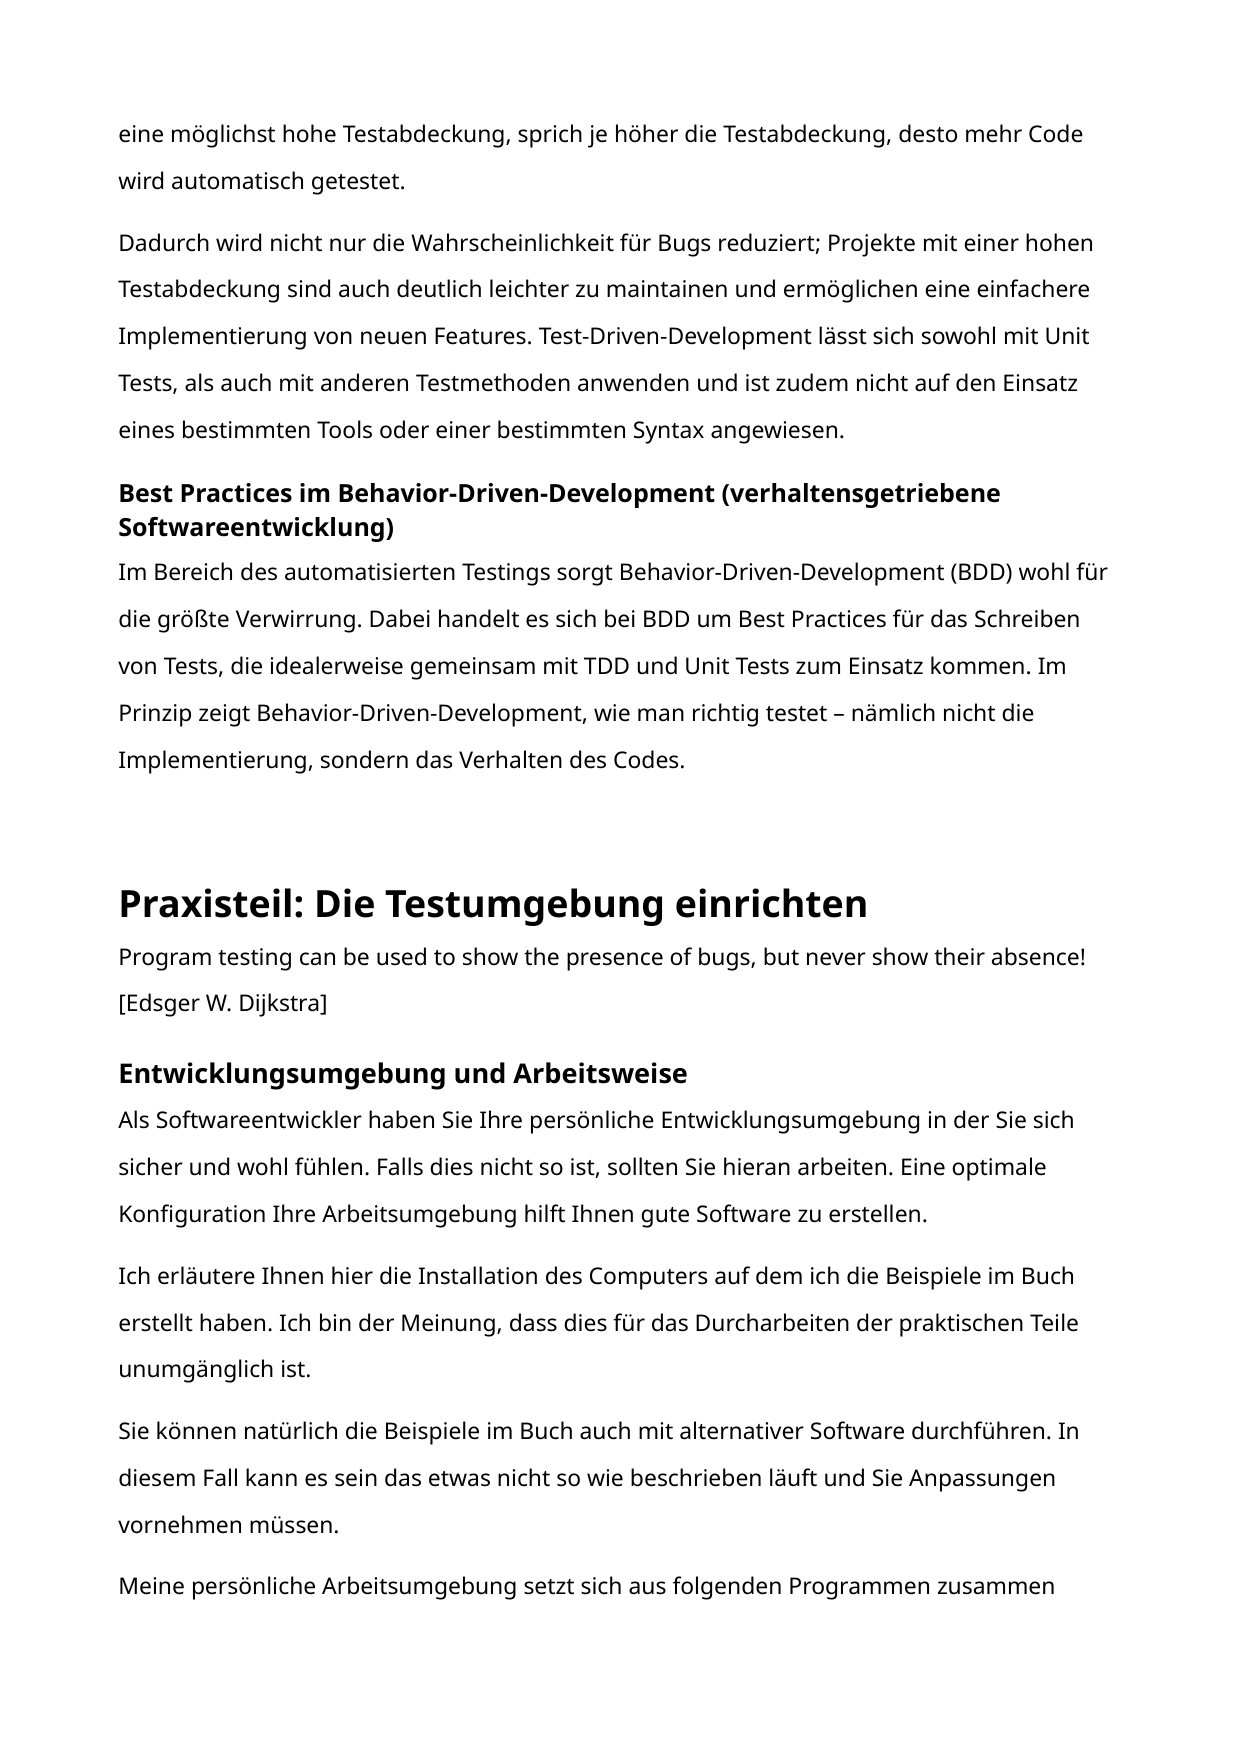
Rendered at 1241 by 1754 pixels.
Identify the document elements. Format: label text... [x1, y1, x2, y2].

text Meine persönliche Arbeitsumgebung setzt sich aus folgenden Programmen zusammen [118, 1570, 1122, 1601]
subtitle Entwicklungsumgebung und Arbeitsweise [118, 1055, 1122, 1092]
text Ich erläutere Ihnen hier die Installation des Computers auf dem ich die Beispiele im Buch erstellt haben. Ich bin der Meinung, dass dies für das Durcharbeiten der praktischen Teile unumgänglich ist. [118, 1259, 1122, 1384]
text Program testing can be used to show the presence of bugs, but never show their absence! [Edsger W. Dijkstra] [118, 940, 1122, 1018]
text Dadurch wird nicht nur die Wahrscheinlichkeit für Bugs reduziert; Projekte mit einer hohen Testabdeckung sind auch deutlich leichter zu maintainen und ermöglichen eine einfachere Implementierung von neuen Features. Test-Driven-Development lässt sich sowohl mit Unit Tests, als auch mit anderen Testmethoden anwenden und ist zudem nicht auf den Einsatz eines bestimmten Tools oder einer bestimmten Syntax angewiesen. [118, 226, 1122, 445]
text Sie können natürlich die Beispiele im Buch auch mit alternativer Software durchführen. In diesem Fall kann es sein das etwas nicht so wie beschrieben läuft und Sie Anpassungen vornehmen müssen. [118, 1415, 1122, 1540]
text Als Softwareentwickler haben Sie Ihre persönliche Entwicklungsumgebung in der Sie sich sicher und wohl fühlen. Falls dies nicht so ist, sollten Sie hieran arbeiten. Eine optimale Konfiguration Ihre Arbeitsumgebung hilft Ihnen gute Software zu erstellen. [118, 1104, 1122, 1229]
subtitle Praxisteil: Die Testumgebung einrichten [118, 877, 1122, 928]
text eine möglichst hohe Testabdeckung, sprich je höher die Testabdeckung, desto mehr Code wird automatisch getestet. [118, 118, 1122, 196]
subtitle Best Practices im Behavior-Driven-Development (verhaltensgetriebene Softwareentwicklung) [118, 475, 1122, 543]
text Im Bereich des automatisierten Testings sorgt Behavior-Driven-Development (BDD) wohl für die größte Verwirrung. Dabei handelt es sich bei BDD um Best Practices für das Schreiben von Tests, die idealerweise gemeinsam mit TDD und Unit Tests zum Einsatz kommen. Im Prinzip zeigt Behavior-Driven-Development, wie man richtig testet – nämlich nicht die Implementierung, sondern das Verhalten des Codes. [118, 556, 1122, 775]
